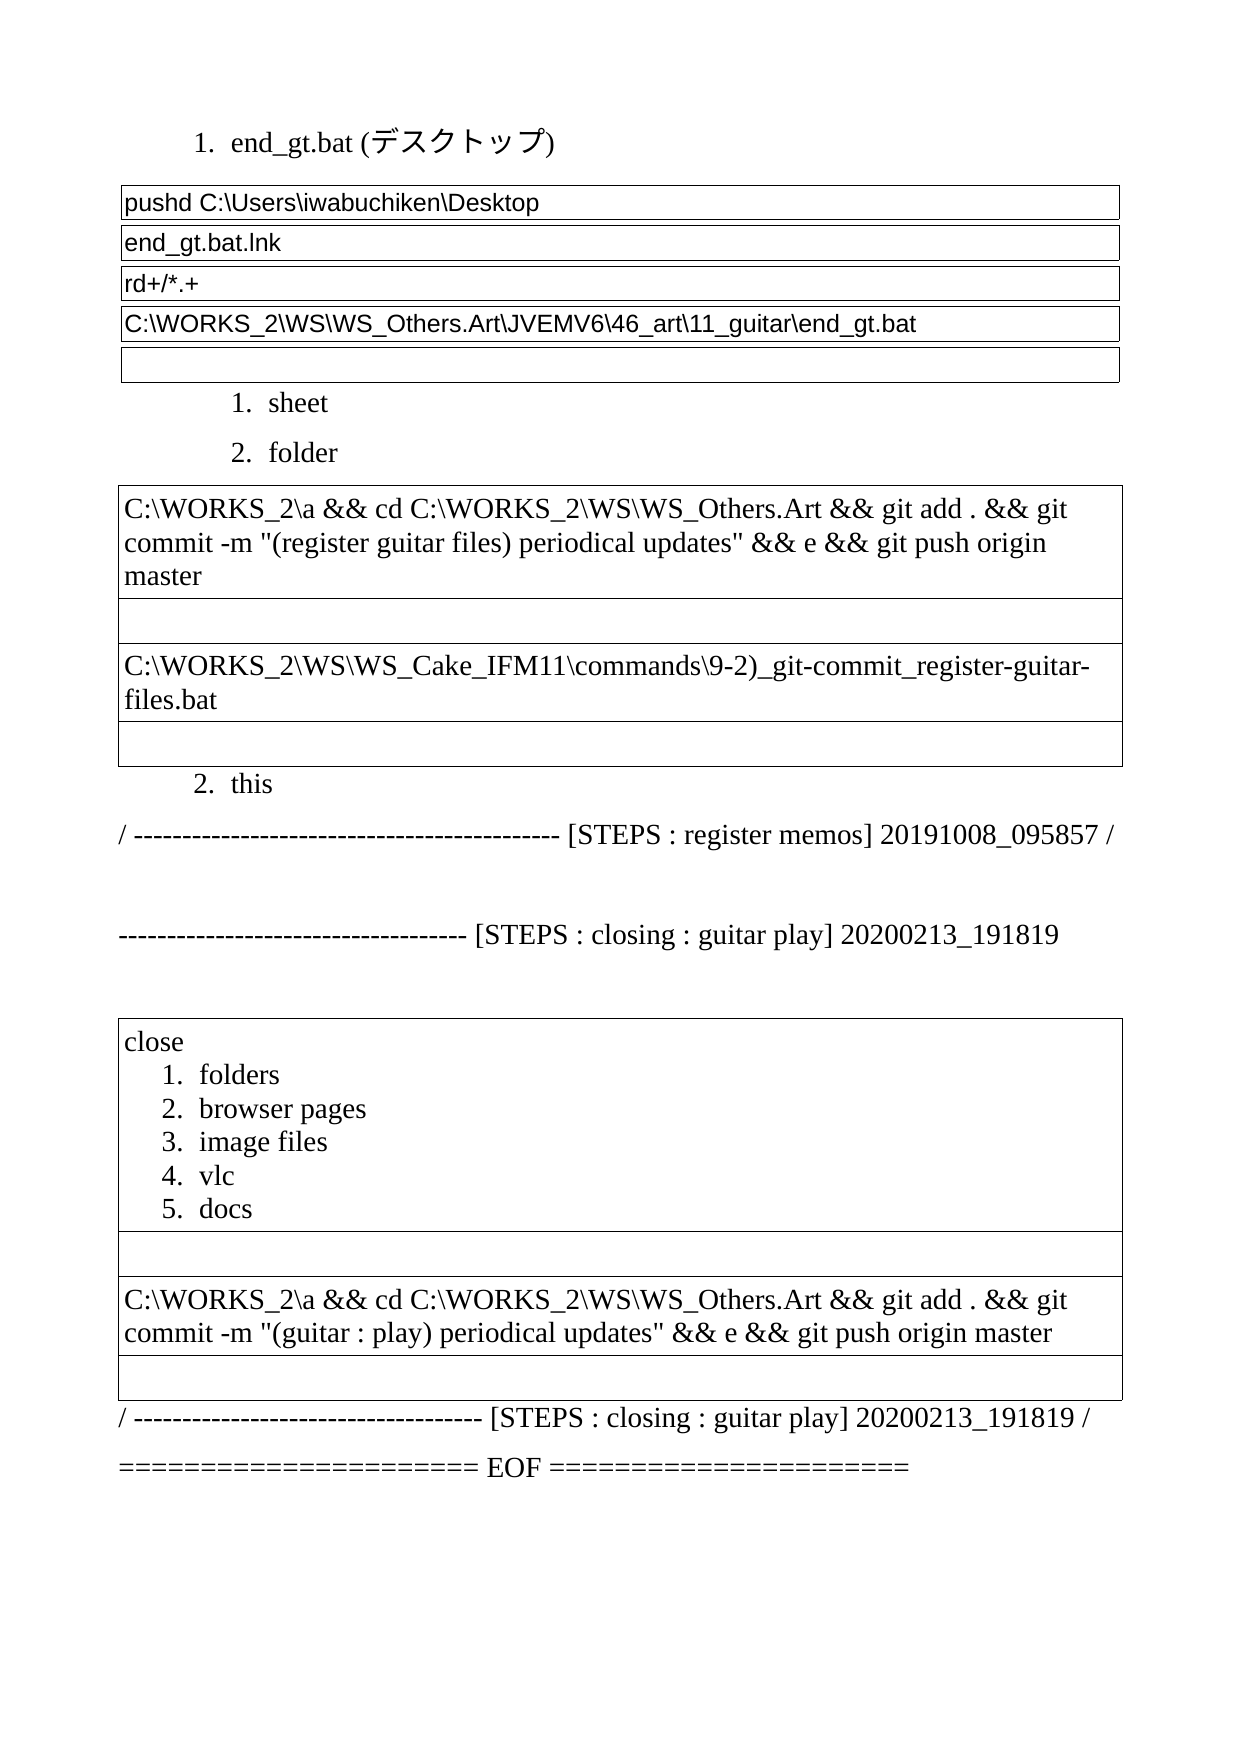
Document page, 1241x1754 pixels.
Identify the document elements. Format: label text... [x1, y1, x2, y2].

table_cell [119, 722, 1122, 766]
table_header pushd C:\Users\iwabuchiken\Desktop [118, 182, 1122, 222]
table_cell C:\WORKS_2\WS\WS_Cake_IFM11\commands\9-2)_git-commit_register-guitar-files.bat [119, 644, 1122, 721]
text / -------------------------------------------- [STEPS : register memos] 20191008_095857 / [118, 817, 1122, 850]
list folder [231, 435, 1122, 468]
table_cell rd+/*.+ [118, 263, 1122, 303]
text ------------------------------------ [STEPS : closing : guitar play] 20200213_191819 [118, 917, 1122, 951]
table_cell [119, 599, 1122, 643]
list end_gt.bat (デスクトップ) [193, 118, 1122, 160]
table_header close folders browser pages image files vlc docs [119, 1019, 1122, 1231]
table_cell [119, 1232, 1122, 1276]
list this [193, 767, 1122, 800]
text ====================== EOF ====================== [118, 1450, 1122, 1484]
table_cell [119, 1356, 1122, 1400]
table_cell end_gt.bat.lnk [118, 222, 1122, 263]
table_cell C:\WORKS_2\WS\WS_Others.Art\JVEMV6\46_art\11_guitar\end_gt.bat [118, 304, 1122, 344]
table_cell [118, 344, 1122, 385]
table_header C:\WORKS_2\a && cd C:\WORKS_2\WS\WS_Others.Art && git add . && git commit -m "(register guitar files) periodical updates" && e && git push origin master [119, 486, 1122, 597]
table_cell C:\WORKS_2\a && cd C:\WORKS_2\WS\WS_Others.Art && git add . && git commit -m "(guitar : play) periodical updates" && e && git push origin master [119, 1277, 1122, 1354]
list sheet [231, 385, 1122, 418]
text / ------------------------------------ [STEPS : closing : guitar play] 20200213_191819 / [118, 1401, 1122, 1433]
